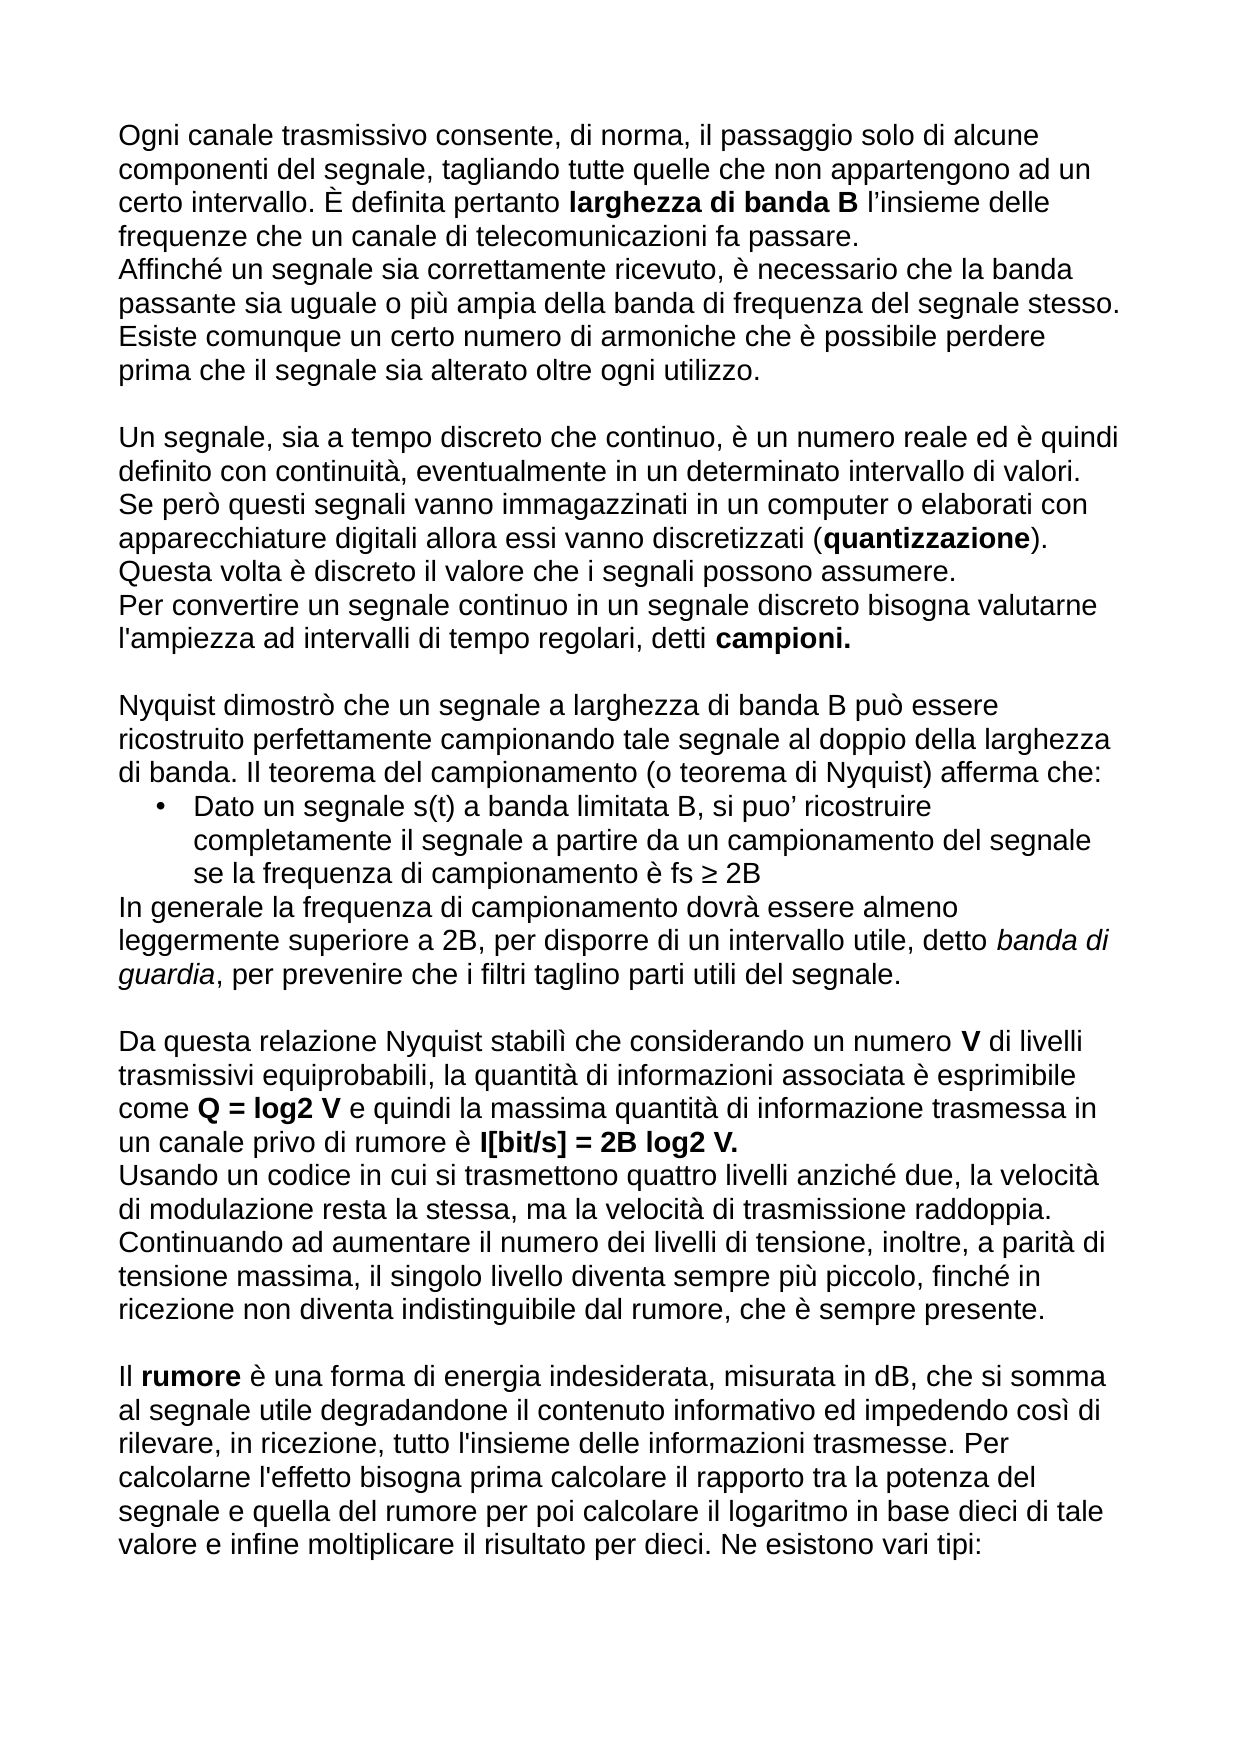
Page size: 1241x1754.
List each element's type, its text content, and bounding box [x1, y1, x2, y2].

text Il rumore è una forma di energia indesiderata, misurata in dB, che si somma al segnale utile degradandone il contenuto informativo ed impedendo così di rilevare, in ricezione, tutto l'insieme delle informazioni trasmesse. Per calcolarne l'effetto bisogna prima calcolare il rapporto tra la potenza del segnale e quella del rumore per poi calcolare il logaritmo in base dieci di tale valore e infine moltiplicare il risultato per dieci. Ne esistono vari tipi: [118, 1359, 1122, 1561]
text Nyquist dimostrò che un segnale a larghezza di banda B può essere ricostruito perfettamente campionando tale segnale al doppio della larghezza di banda. Il teorema del campionamento (o teorema di Nyquist) afferma che: [118, 688, 1122, 789]
text Ogni canale trasmissivo consente, di norma, il passaggio solo di alcune componenti del segnale, tagliando tutte quelle che non appartengono ad un certo intervallo. È definita pertanto larghezza di banda B l’insieme delle frequenze che un canale di telecomunicazioni fa passare. [118, 118, 1122, 252]
text Un segnale, sia a tempo discreto che continuo, è un numero reale ed è quindi definito con continuità, eventualmente in un determinato intervallo di valori. Se però questi segnali vanno immagazzinati in un computer o elaborati con apparecchiature digitali allora essi vanno discretizzati (quantizzazione). Questa volta è discreto il valore che i segnali possono assumere. [118, 420, 1122, 588]
text Continuando ad aumentare il numero dei livelli di tensione, inoltre, a parità di tensione massima, il singolo livello diventa sempre più piccolo, finché in ricezione non diventa indistinguibile dal rumore, che è sempre presente. [118, 1225, 1122, 1326]
list Dato un segnale s(t) a banda limitata B, si puo’ ricostruire completamente il segnale a partire da un campionamento del segnale se la frequenza di campionamento è fs ≥ 2B [156, 789, 1122, 890]
text Affinché un segnale sia correttamente ricevuto, è necessario che la banda passante sia uguale o più ampia della banda di frequenza del segnale stesso. Esiste comunque un certo numero di armoniche che è possibile perdere prima che il segnale sia alterato oltre ogni utilizzo. [118, 252, 1122, 386]
text In generale la frequenza di campionamento dovrà essere almeno leggermente superiore a 2B, per disporre di un intervallo utile, detto banda di guardia, per prevenire che i filtri taglino parti utili del segnale. [118, 890, 1122, 990]
text Da questa relazione Nyquist stabilì che considerando un numero V di livelli trasmissivi equiprobabili, la quantità di informazioni associata è esprimibile come Q = log2 V e quindi la massima quantità di informazione trasmessa in un canale privo di rumore è I[bit/s] = 2B log2 V. [118, 1024, 1122, 1158]
text Usando un codice in cui si trasmettono quattro livelli anziché due, la velocità di modulazione resta la stessa, ma la velocità di trasmissione raddoppia. [118, 1158, 1122, 1225]
text Per convertire un segnale continuo in un segnale discreto bisogna valutarne l'ampiezza ad intervalli di tempo regolari, detti campioni. [118, 588, 1122, 655]
